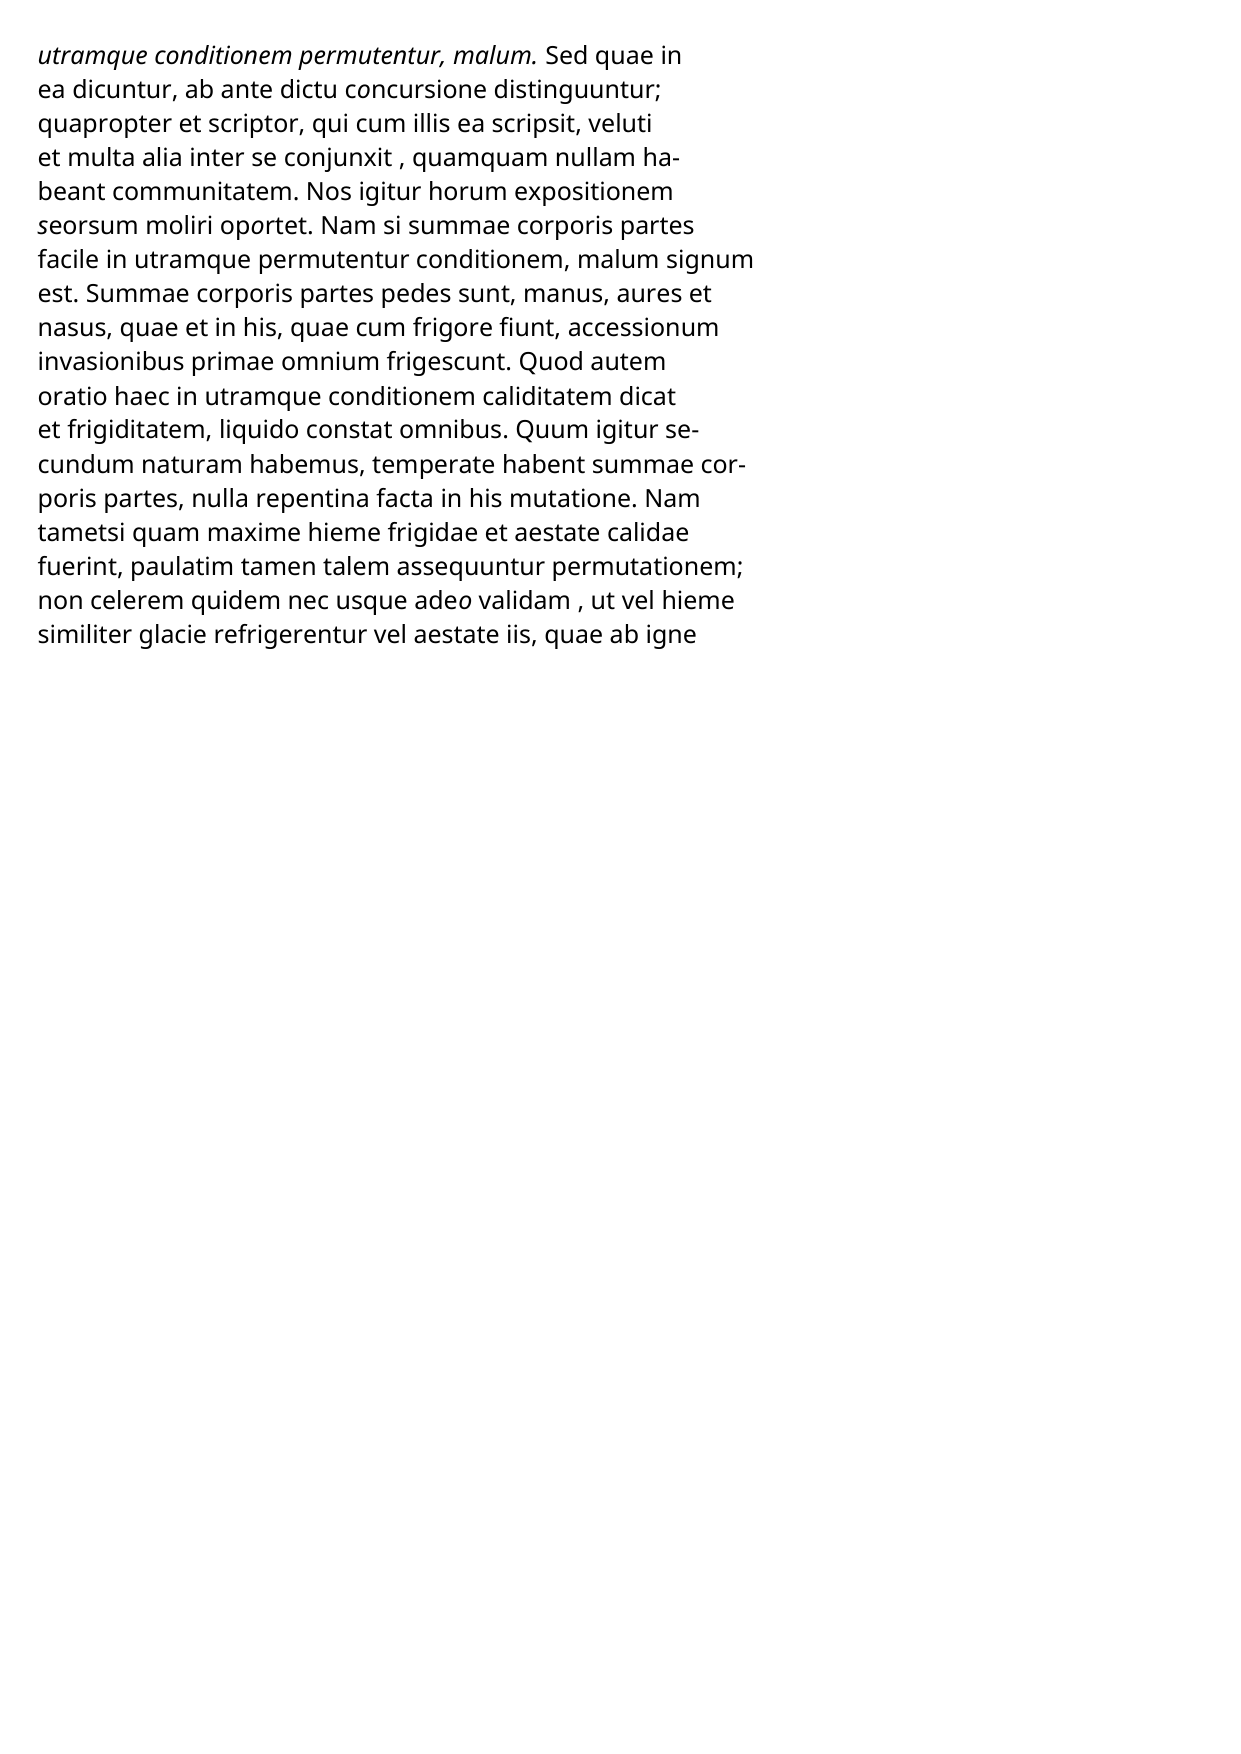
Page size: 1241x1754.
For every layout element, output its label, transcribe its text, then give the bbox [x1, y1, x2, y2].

text utramque conditionem permutentur, malum. Sed quae in ea dicuntur, ab ante dictu concursione distinguuntur; quapropter et scriptor, qui cum illis ea scripsit, veluti et multa alia inter se conjunxit , quamquam nullam ha- beant communitatem. Nos igitur horum expositionem seorsum moliri oportet. Nam si summae corporis partes facile in utramque permutentur conditionem, malum signum est. Summae corporis partes pedes sunt, manus, aures et nasus, quae et in his, quae cum frigore fiunt, accessionum invasionibus primae omnium frigescunt. Quod autem oratio haec in utramque conditionem caliditatem dicat et frigiditatem, liquido constat omnibus. Quum igitur se- cundum naturam habemus, temperate habent summae cor- poris partes, nulla repentina facta in his mutatione. Nam tametsi quam maxime hieme frigidae et aestate calidae fuerint, paulatim tamen talem assequuntur permutationem; non celerem quidem nec usque adeo validam , ut vel hieme similiter glacie refrigerentur vel aestate iis, quae ab igne [37, 37, 1203, 651]
